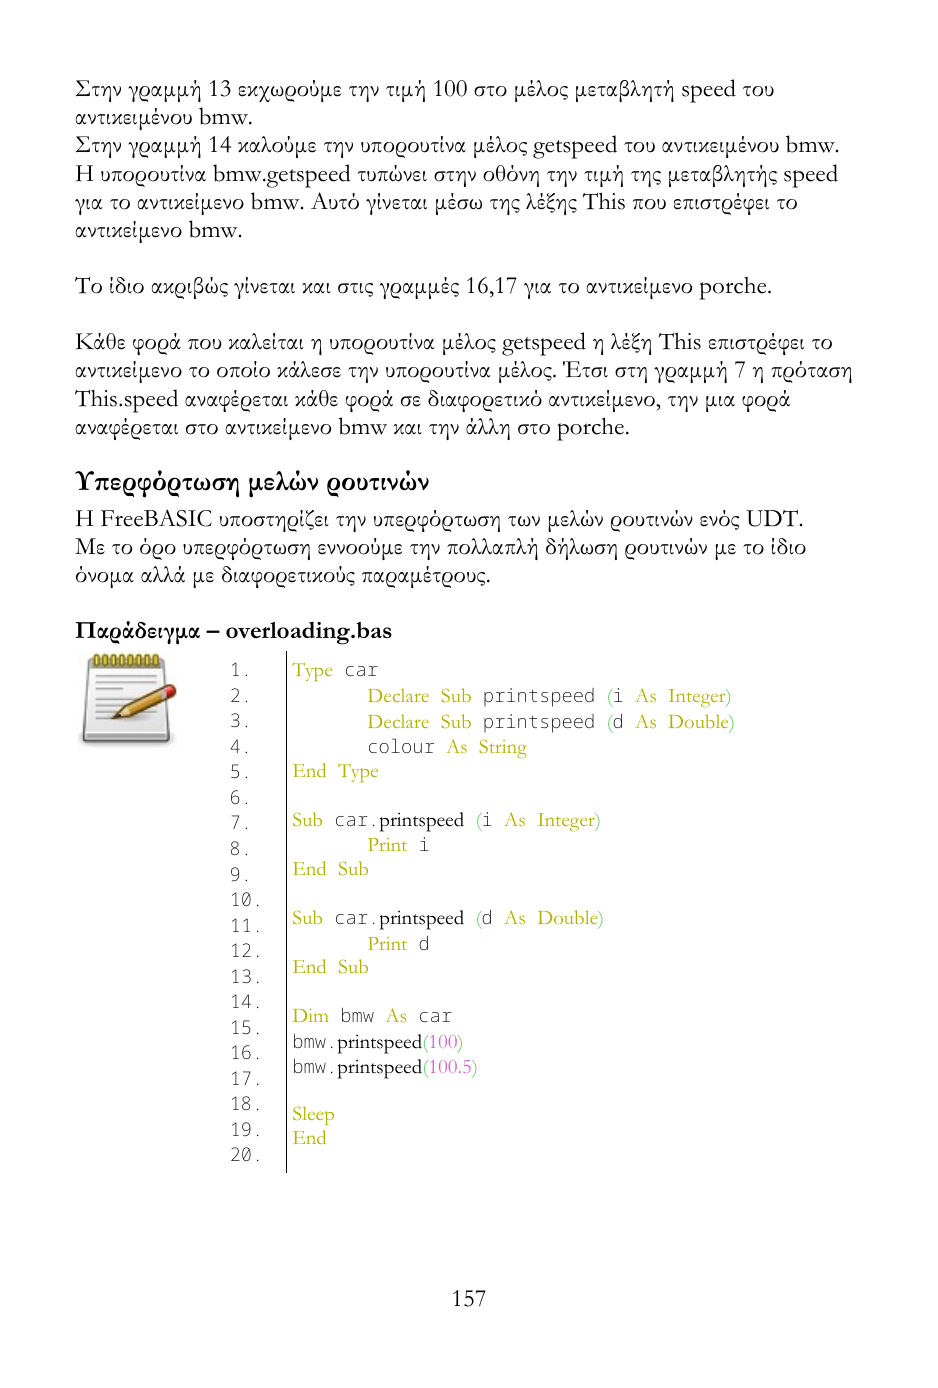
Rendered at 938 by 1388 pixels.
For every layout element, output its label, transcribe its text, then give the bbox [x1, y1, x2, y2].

table_header Type car Declare Sub printspeed (i As Integer) Declare Sub printspeed (d As Double) colour As String End Type Sub car.printspeed (i As Integer) Print i End Sub Sub car.printspeed (d As Double) Print d End Sub Dim bmw As car bmw.printspeed(100) bmw.printspeed(100.5) Sleep End [287, 651, 857, 1173]
text Το ίδιο ακριβώς γίνεται και στις γραμμές 16,17 για το αντικείμενο porche. [75, 272, 862, 300]
text Με το όρο υπερφόρτωση εννοούμε την πολλαπλή δήλωση ρουτινών με το ίδιο όνομα αλλά με διαφορετικούς παραμέτρους. [75, 533, 862, 589]
picture [77, 651, 178, 751]
text Η FreeBASIC υποστηρίζει την υπερφόρτωση των μελών ρουτινών ενός UDT. [75, 505, 862, 533]
subtitle Υπερφόρτωση μελών ρουτινών [75, 466, 862, 498]
text Στην γραμμή 14 καλούμε την υπορουτίνα μέλος getspeed του αντικειμένου bmw. Η υπορουτίνα bmw.getspeed τυπώνει στην οθόνη την τιμή της μεταβλητής speed για το αντικείμενο bmw. Αυτό γίνεται μέσω της λέξης This που επιστρέφει το αντικείμενο bmw. [75, 131, 862, 244]
table_header [180, 645, 863, 1200]
text Κάθε φορά που καλείται η υπορουτίνα μέλος getspeed η λέξη This επιστρέφει το αντικείμενο το οποίο κάλεσε την υπορουτίνα μέλος. Έτσι στη γραμμή 7 η πρόταση This.speed αναφέρεται κάθε φορά σε διαφορετικό αντικείμενο, την μια φορά αναφέρεται στο αντικείμενο bmw και την άλλη στο porche. [75, 328, 862, 441]
text Στην γραμμή 13 εκχωρούμε την τιμή 100 στο μέλος μεταβλητή speed του αντικειμένου bmw. [75, 75, 862, 131]
table_header [75, 645, 180, 1200]
text Παράδειγμα – overloading.bas [75, 617, 862, 645]
table_header [186, 651, 286, 1173]
